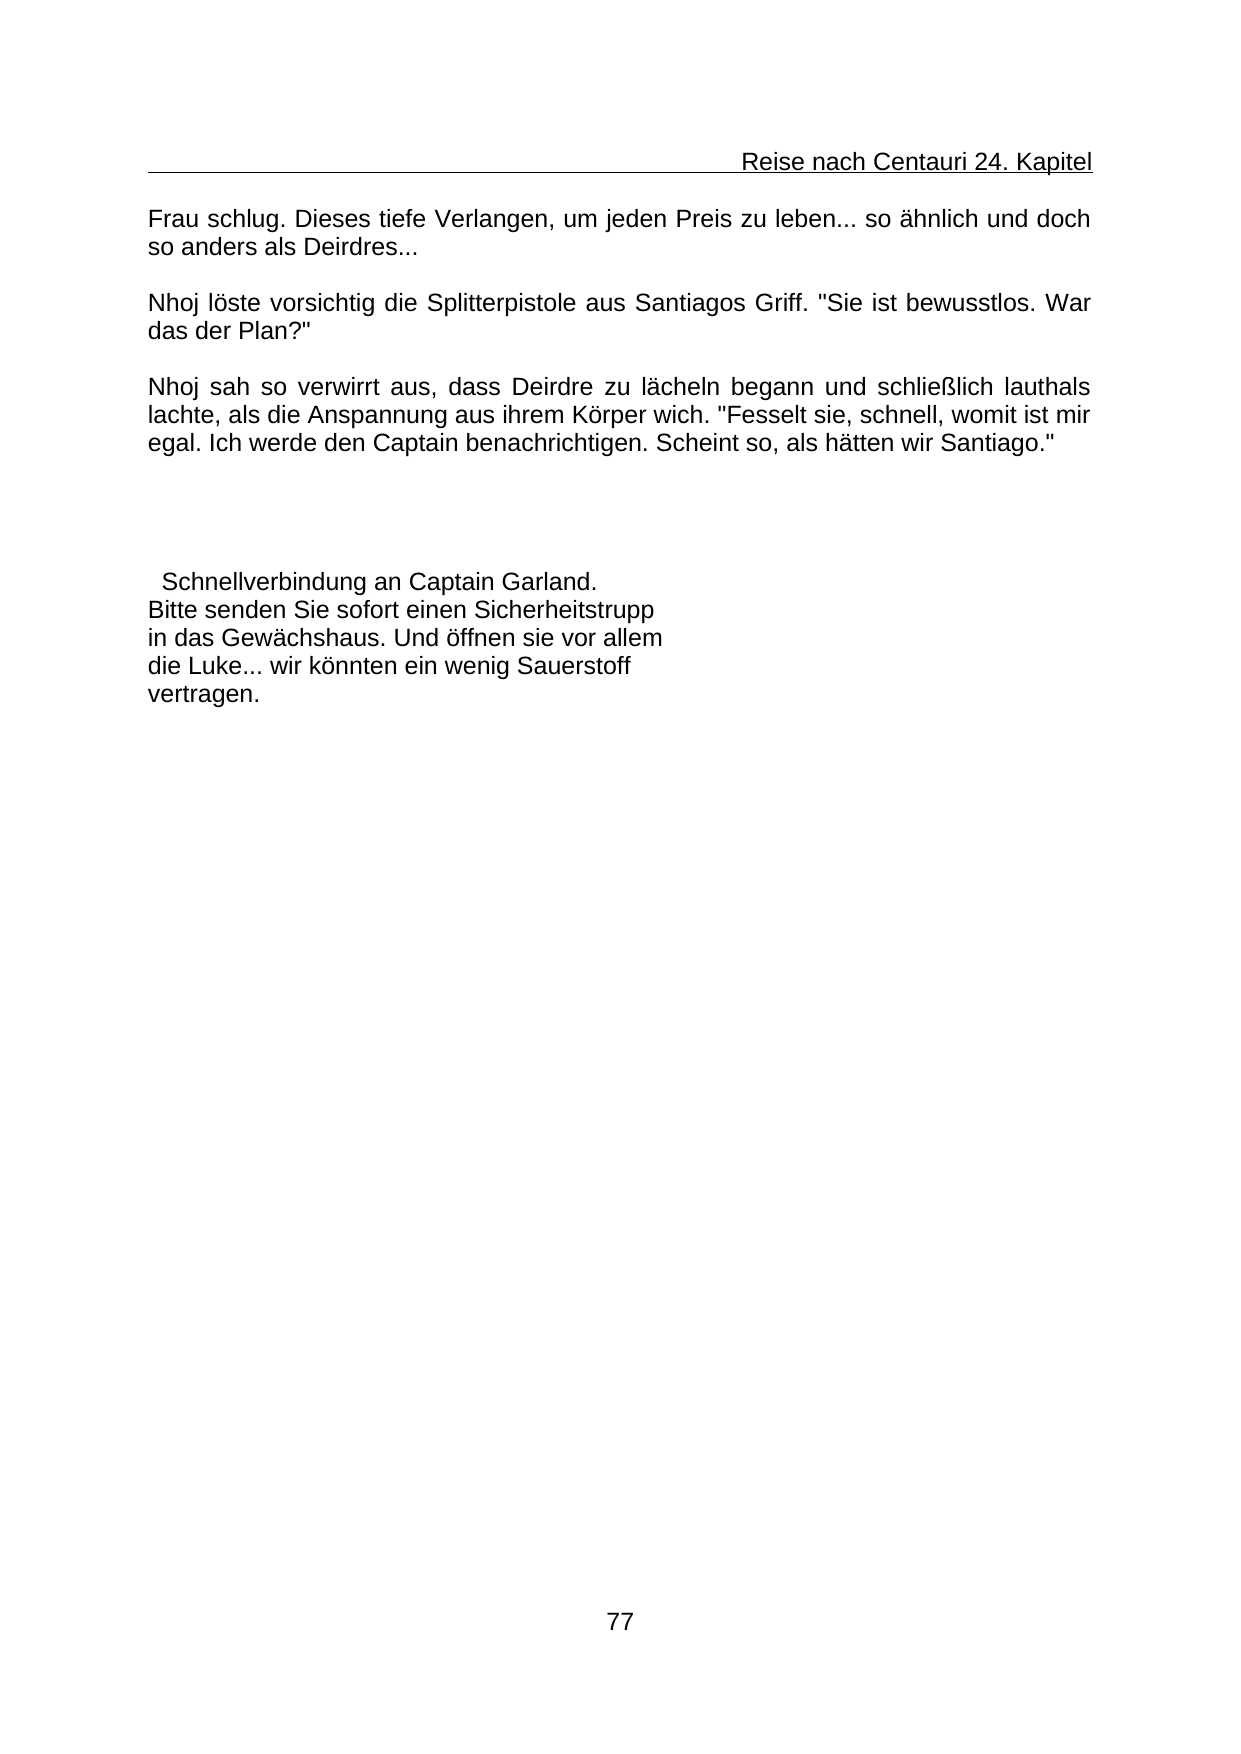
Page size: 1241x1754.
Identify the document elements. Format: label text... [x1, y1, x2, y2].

text Nhoj sah so verwirrt aus, dass Deirdre zu lächeln begann und schließlich lauthals lachte, als die Anspannung aus ihrem Körper wich. "Fesselt sie, schnell, womit ist mir egal. Ich werde den Captain benachrichtigen. Scheint so, als hätten wir Santiago." [148, 372, 1092, 456]
text Bitte senden Sie sofort einen Sicherheitstrupp [148, 596, 1092, 624]
text die Luke... wir könnten ein wenig Sauerstoff [148, 652, 1092, 679]
text in das Gewächshaus. Und öffnen sie vor allem [148, 624, 1092, 652]
text vertragen. [148, 679, 1092, 707]
text Schnellverbindung an Captain Garland. [148, 568, 1092, 596]
text Frau schlug. Dieses tiefe Verlangen, um jeden Preis zu leben... so ähnlich und doch so anders als Deirdres... [148, 205, 1092, 261]
text Nhoj löste vorsichtig die Splitterpistole aus Santiagos Griff. "Sie ist bewusstlos. War das der Plan?" [148, 289, 1092, 344]
